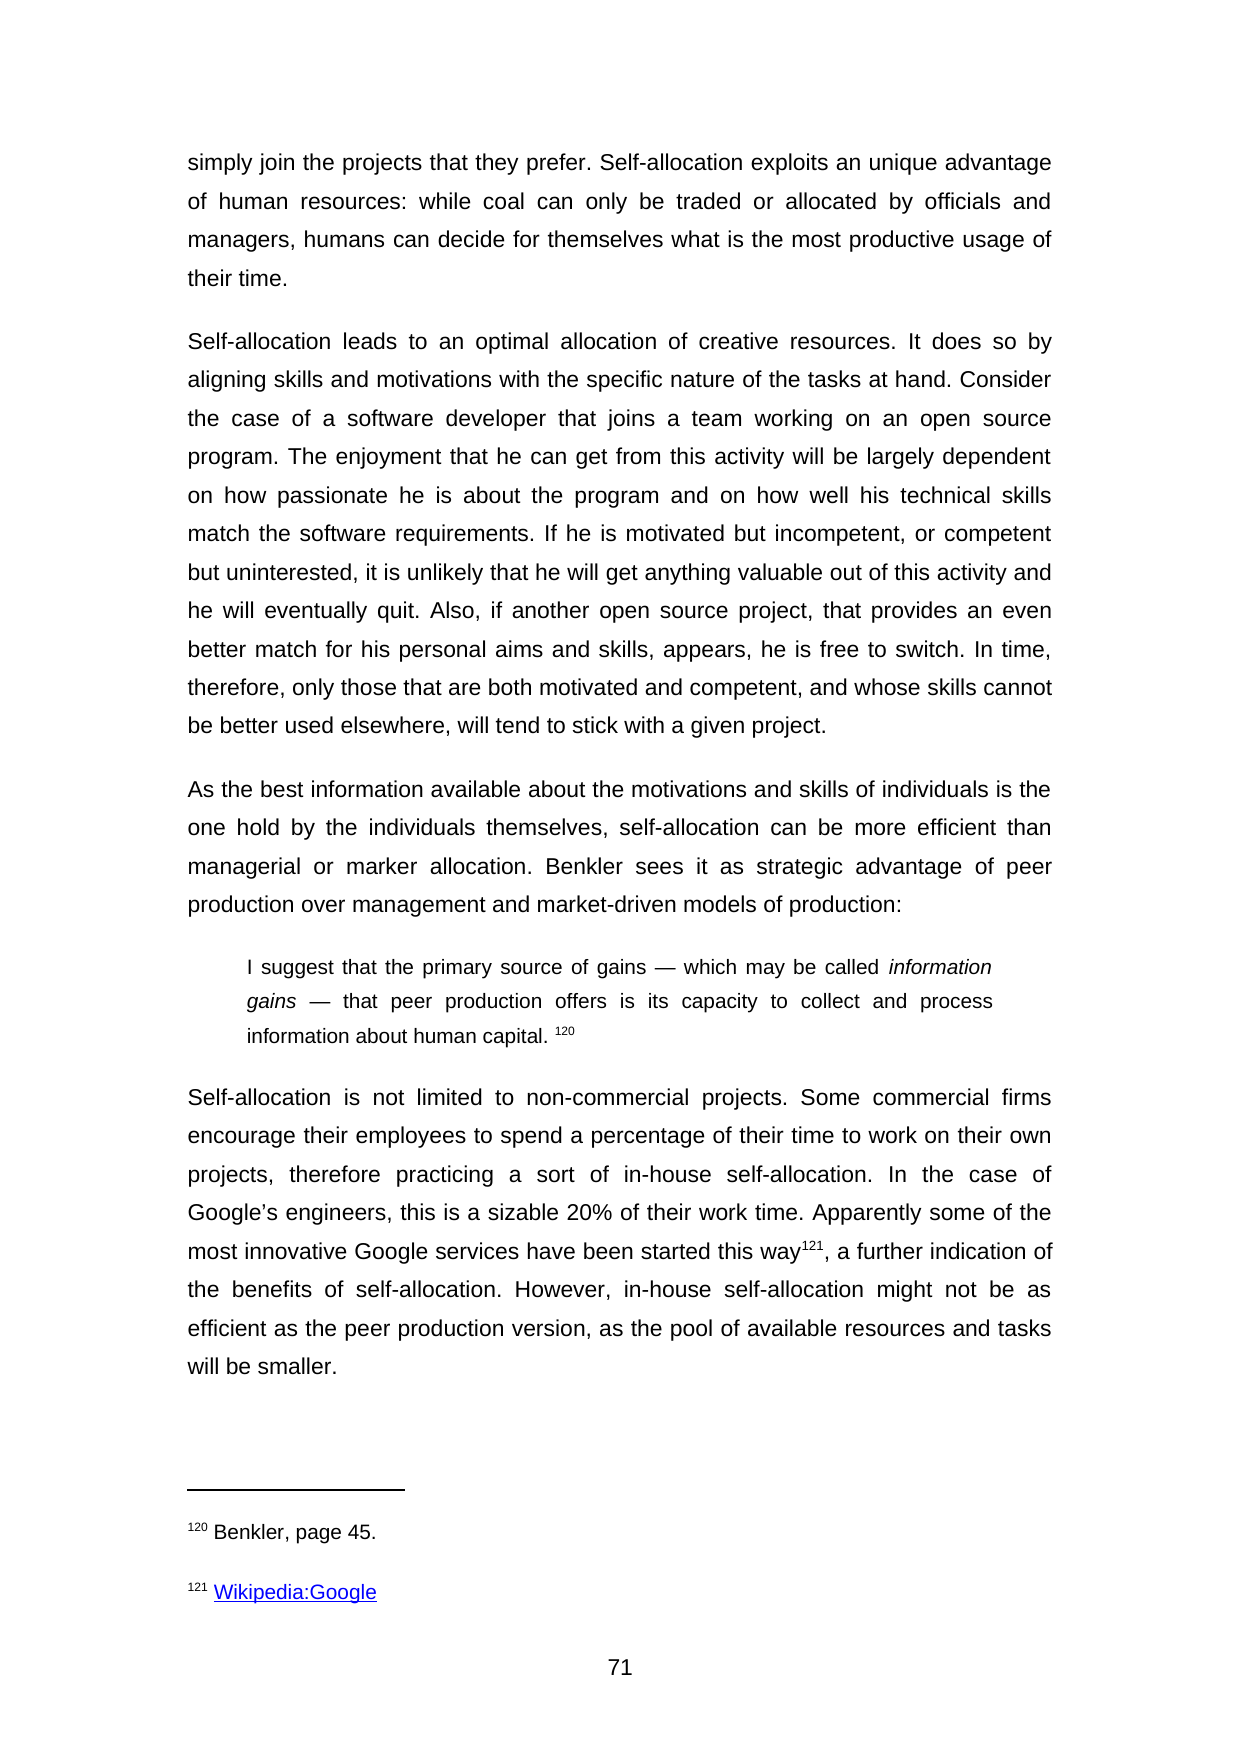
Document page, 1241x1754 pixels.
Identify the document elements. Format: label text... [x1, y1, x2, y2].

text Benkler, page 45. [187, 1521, 1053, 1544]
text Wikipedia:Google [187, 1581, 1053, 1604]
text As the best information available about the motivations and skills of individuals is the one hold by the individuals themselves, self-allocation can be more efficient than managerial or marker allocation. Benkler sees it as strategic advantage of peer production over management and market-driven models of production: [187, 777, 1053, 917]
text simply join the projects that they prefer. Self-allocation exploits an unique advantage of human resources: while coal can only be traded or allocated by officials and managers, humans can decide for themselves what is the most productive usage of their time. [187, 150, 1053, 291]
text I suggest that the primary source of gains — which may be called information gains — that peer production offers is its capacity to collect and process information about human capital. [247, 955, 993, 1048]
text Self-allocation is not limited to non-commercial projects. Some commercial firms encourage their employees to spend a percentage of their time to work on their own projects, therefore practicing a sort of in-house self-allocation. In the case of Google’s engineers, this is a sizable 20% of their work time. Apparently some of the most innovative Google services have been started this way, a further indication of the benefits of self-allocation. However, in-house self-allocation might not be as efficient as the peer production version, as the pool of available resources and tasks will be smaller. [187, 1085, 1053, 1379]
text Self-allocation leads to an optimal allocation of creative resources. It does so by aligning skills and motivations with the specific nature of the tasks at hand. Consider the case of a software developer that joins a team working on an open source program. The enjoyment that he can get from this activity will be largely dependent on how passionate he is about the program and on how well his technical skills match the software requirements. If he is motivated but incompetent, or competent but uninterested, it is unlikely that he will get anything valuable out of this activity and he will eventually quit. Also, if another open source project, that provides an even better match for his personal aims and skills, appears, he is free to switch. In time, therefore, only those that are both motivated and competent, and whose skills cannot be better used elsewhere, will tend to stick with a given project. [187, 329, 1053, 739]
